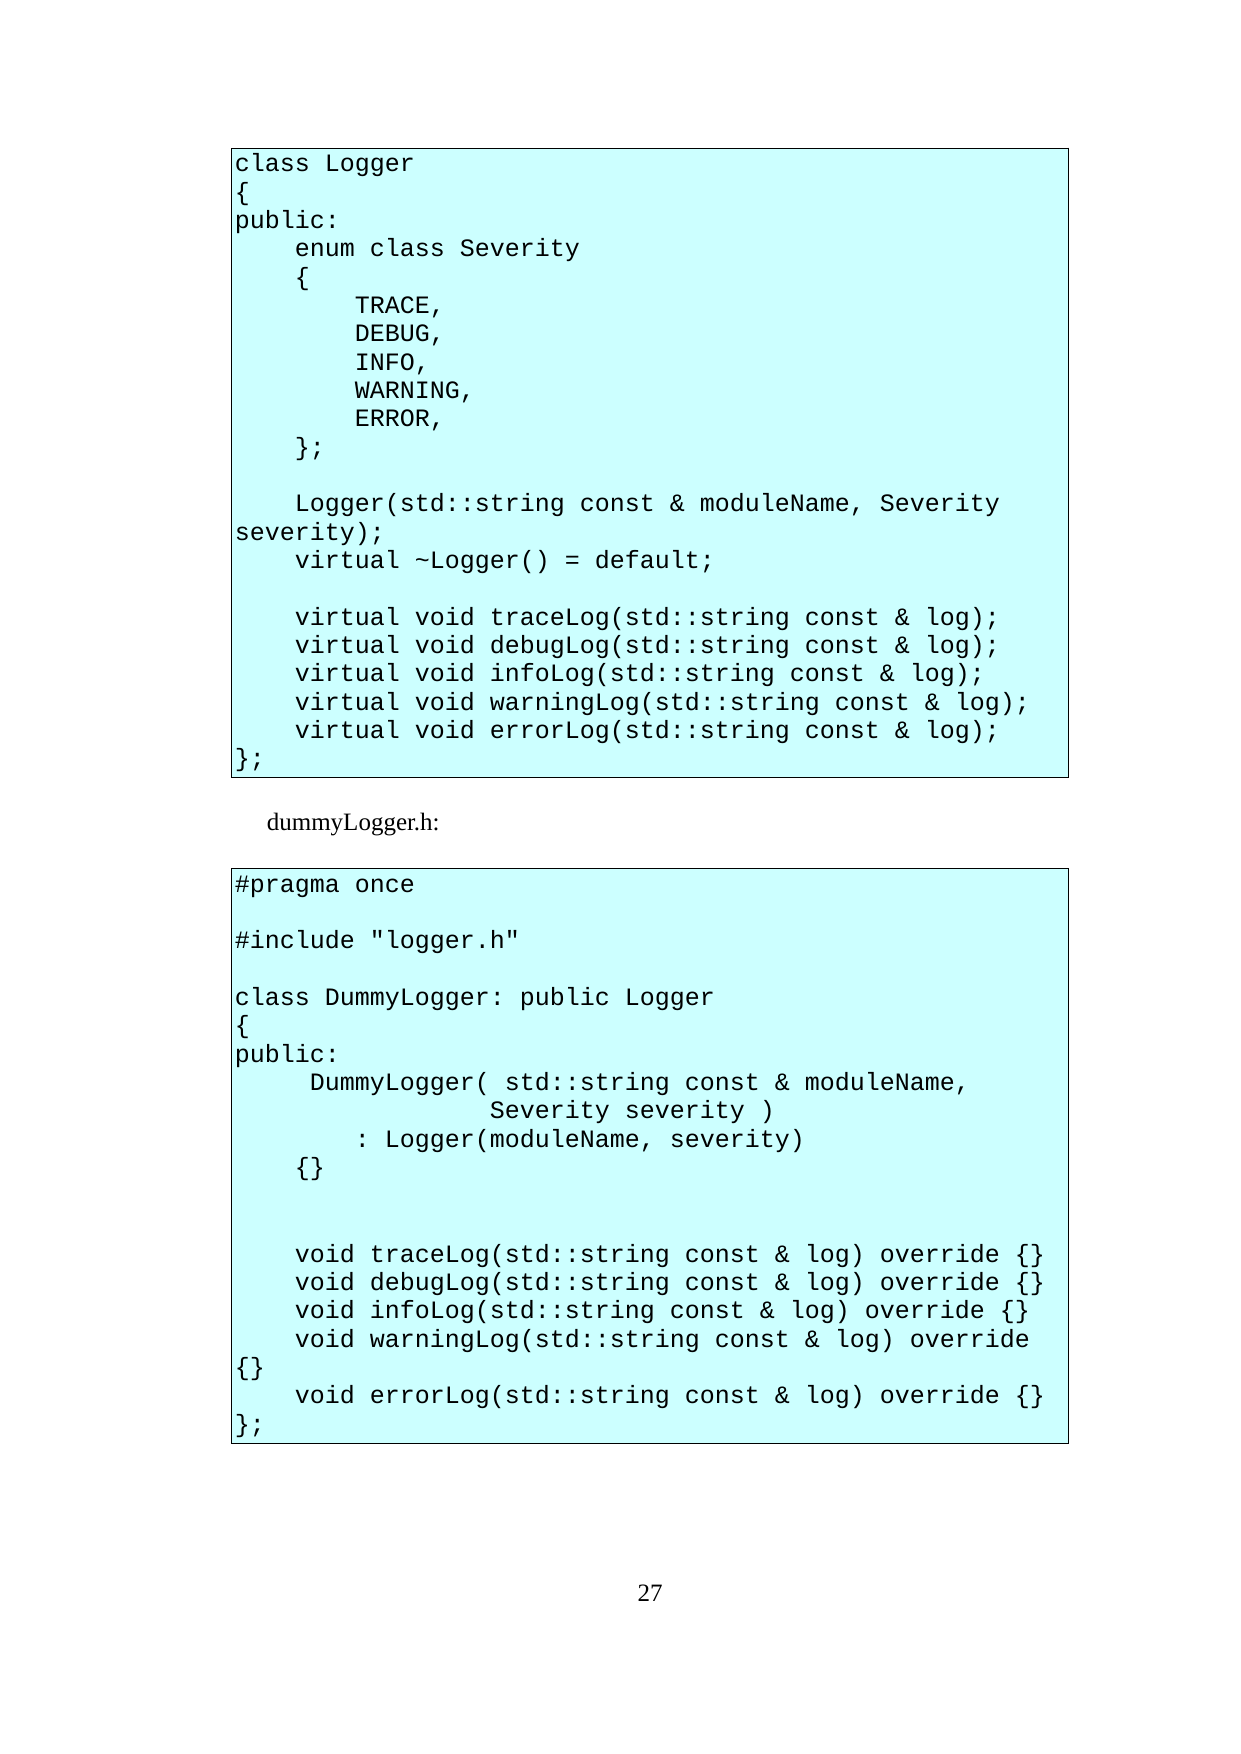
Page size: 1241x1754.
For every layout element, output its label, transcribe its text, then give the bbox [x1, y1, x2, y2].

text dummyLogger.h: [207, 807, 1093, 836]
text void traceLog(std::string const & log) override {} void debugLog(std::string const & log) override {} void infoLog(std::string const & log) override {} void warningLog(std::string const & log) override {} void errorLog(std::string const & log) override {} }; [232, 1210, 1068, 1443]
text class Logger { public: enum class Severity { TRACE, DEBUG, INFO, WARNING, ERROR, }; Logger(std::string const & moduleName, Severity severity); virtual ~Logger() = default; virtual void traceLog(std::string const & log); virtual void debugLog(std::string const & log); virtual void infoLog(std::string const & log); virtual void warningLog(std::string const & log); virtual void errorLog(std::string const & log); }; [232, 149, 1068, 777]
text #pragma once #include "logger.h" class DummyLogger: public Logger { public: DummyLogger( std::string const & moduleName, Severity severity ) : Logger(moduleName, severity) {} [232, 869, 1068, 1183]
